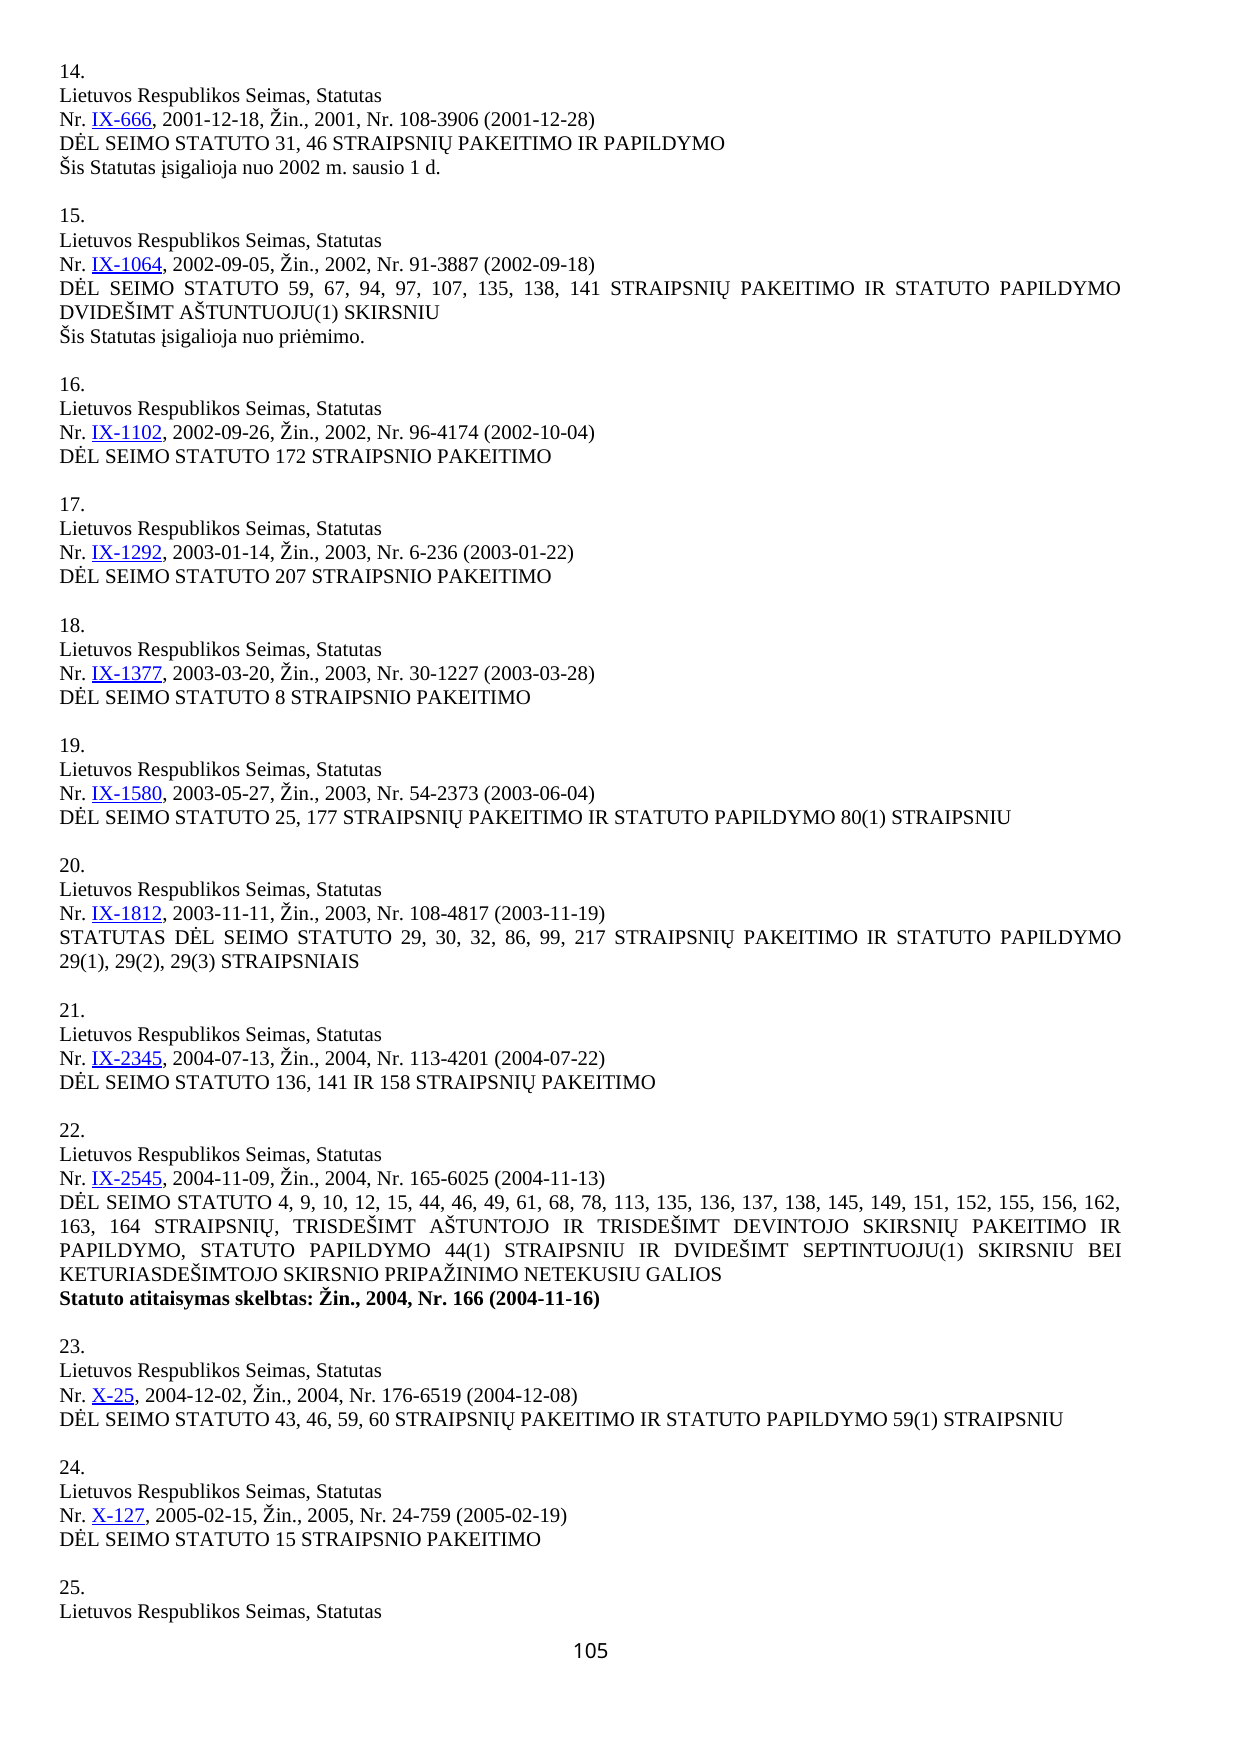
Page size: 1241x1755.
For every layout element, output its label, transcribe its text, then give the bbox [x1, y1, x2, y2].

text Lietuvos Respublikos Seimas, Statutas [59, 516, 1122, 540]
text Lietuvos Respublikos Seimas, Statutas [59, 757, 1122, 781]
text Nr. IX-2345, 2004-07-13, Žin., 2004, Nr. 113-4201 (2004-07-22) [59, 1046, 1122, 1070]
text 24. [59, 1455, 1122, 1479]
text 25. [59, 1575, 1122, 1599]
text DĖL SEIMO STATUTO 15 STRAIPSNIO PAKEITIMO [59, 1527, 1122, 1551]
text 21. [59, 997, 1122, 1022]
text DĖL SEIMO STATUTO 4, 9, 10, 12, 15, 44, 46, 49, 61, 68, 78, 113, 135, 136, 137, 138, 145, 149, 151, 152, 155, 156, 162, 163, 164 STRAIPSNIŲ, TRISDEŠIMT AŠTUNTOJO IR TRISDEŠIMT DEVINTOJO SKIRSNIŲ PAKEITIMO IR PAPILDYMO, STATUTO PAPILDYMO 44(1) STRAIPSNIU IR DVIDEŠIMT SEPTINTUOJU(1) SKIRSNIU BEI KETURIASDEŠIMTOJO SKIRSNIO PRIPAŽINIMO NETEKUSIU GALIOS [59, 1190, 1122, 1286]
text Lietuvos Respublikos Seimas, Statutas [59, 396, 1122, 420]
text Lietuvos Respublikos Seimas, Statutas [59, 877, 1122, 901]
text 15. [59, 203, 1122, 227]
text Lietuvos Respublikos Seimas, Statutas [59, 83, 1122, 107]
text Nr. X-127, 2005-02-15, Žin., 2005, Nr. 24-759 (2005-02-19) [59, 1503, 1122, 1527]
text Statuto atitaisymas skelbtas: Žin., 2004, Nr. 166 (2004-11-16) [59, 1286, 1122, 1310]
text Nr. IX-1580, 2003-05-27, Žin., 2003, Nr. 54-2373 (2003-06-04) [59, 781, 1122, 805]
text Nr. IX-2545, 2004-11-09, Žin., 2004, Nr. 165-6025 (2004-11-13) [59, 1166, 1122, 1190]
text DĖL SEIMO STATUTO 136, 141 IR 158 STRAIPSNIŲ PAKEITIMO [59, 1070, 1122, 1094]
text 23. [59, 1334, 1122, 1358]
text Lietuvos Respublikos Seimas, Statutas [59, 637, 1122, 661]
text Lietuvos Respublikos Seimas, Statutas [59, 1358, 1122, 1382]
text Nr. IX-1812, 2003-11-11, Žin., 2003, Nr. 108-4817 (2003-11-19) [59, 901, 1122, 925]
text Nr. IX-1377, 2003-03-20, Žin., 2003, Nr. 30-1227 (2003-03-28) [59, 661, 1122, 685]
text DĖL SEIMO STATUTO 31, 46 STRAIPSNIŲ PAKEITIMO IR PAPILDYMO [59, 131, 1122, 155]
text 16. [59, 372, 1122, 396]
text STATUTAS DĖL SEIMO STATUTO 29, 30, 32, 86, 99, 217 STRAIPSNIŲ PAKEITIMO IR STATUTO PAPILDYMO 29(1), 29(2), 29(3) STRAIPSNIAIS [59, 925, 1122, 973]
text Lietuvos Respublikos Seimas, Statutas [59, 1599, 1122, 1623]
text DĖL SEIMO STATUTO 172 STRAIPSNIO PAKEITIMO [59, 444, 1122, 468]
text Nr. IX-1292, 2003-01-14, Žin., 2003, Nr. 6-236 (2003-01-22) [59, 540, 1122, 564]
text DĖL SEIMO STATUTO 207 STRAIPSNIO PAKEITIMO [59, 564, 1122, 588]
text Šis Statutas įsigalioja nuo priėmimo. [59, 324, 1122, 348]
text Lietuvos Respublikos Seimas, Statutas [59, 1479, 1122, 1503]
text DĖL SEIMO STATUTO 25, 177 STRAIPSNIŲ PAKEITIMO IR STATUTO PAPILDYMO 80(1) STRAIPSNIU [59, 805, 1122, 829]
text Lietuvos Respublikos Seimas, Statutas [59, 227, 1122, 252]
text 19. [59, 733, 1122, 757]
text Lietuvos Respublikos Seimas, Statutas [59, 1022, 1122, 1046]
text 14. [59, 59, 1122, 83]
text 17. [59, 492, 1122, 516]
text Nr. IX-666, 2001-12-18, Žin., 2001, Nr. 108-3906 (2001-12-28) [59, 107, 1122, 131]
text Nr. X-25, 2004-12-02, Žin., 2004, Nr. 176-6519 (2004-12-08) [59, 1382, 1122, 1407]
text Lietuvos Respublikos Seimas, Statutas [59, 1142, 1122, 1166]
text Nr. IX-1064, 2002-09-05, Žin., 2002, Nr. 91-3887 (2002-09-18) [59, 252, 1122, 276]
text DĖL SEIMO STATUTO 59, 67, 94, 97, 107, 135, 138, 141 STRAIPSNIŲ PAKEITIMO IR STATUTO PAPILDYMO DVIDEŠIMT AŠTUNTUOJU(1) SKIRSNIU [59, 276, 1122, 324]
text 18. [59, 612, 1122, 637]
text 20. [59, 853, 1122, 877]
text Nr. IX-1102, 2002-09-26, Žin., 2002, Nr. 96-4174 (2002-10-04) [59, 420, 1122, 444]
text DĖL SEIMO STATUTO 8 STRAIPSNIO PAKEITIMO [59, 685, 1122, 709]
text DĖL SEIMO STATUTO 43, 46, 59, 60 STRAIPSNIŲ PAKEITIMO IR STATUTO PAPILDYMO 59(1) STRAIPSNIU [59, 1407, 1122, 1431]
text Šis Statutas įsigalioja nuo 2002 m. sausio 1 d. [59, 155, 1122, 179]
text 22. [59, 1118, 1122, 1142]
